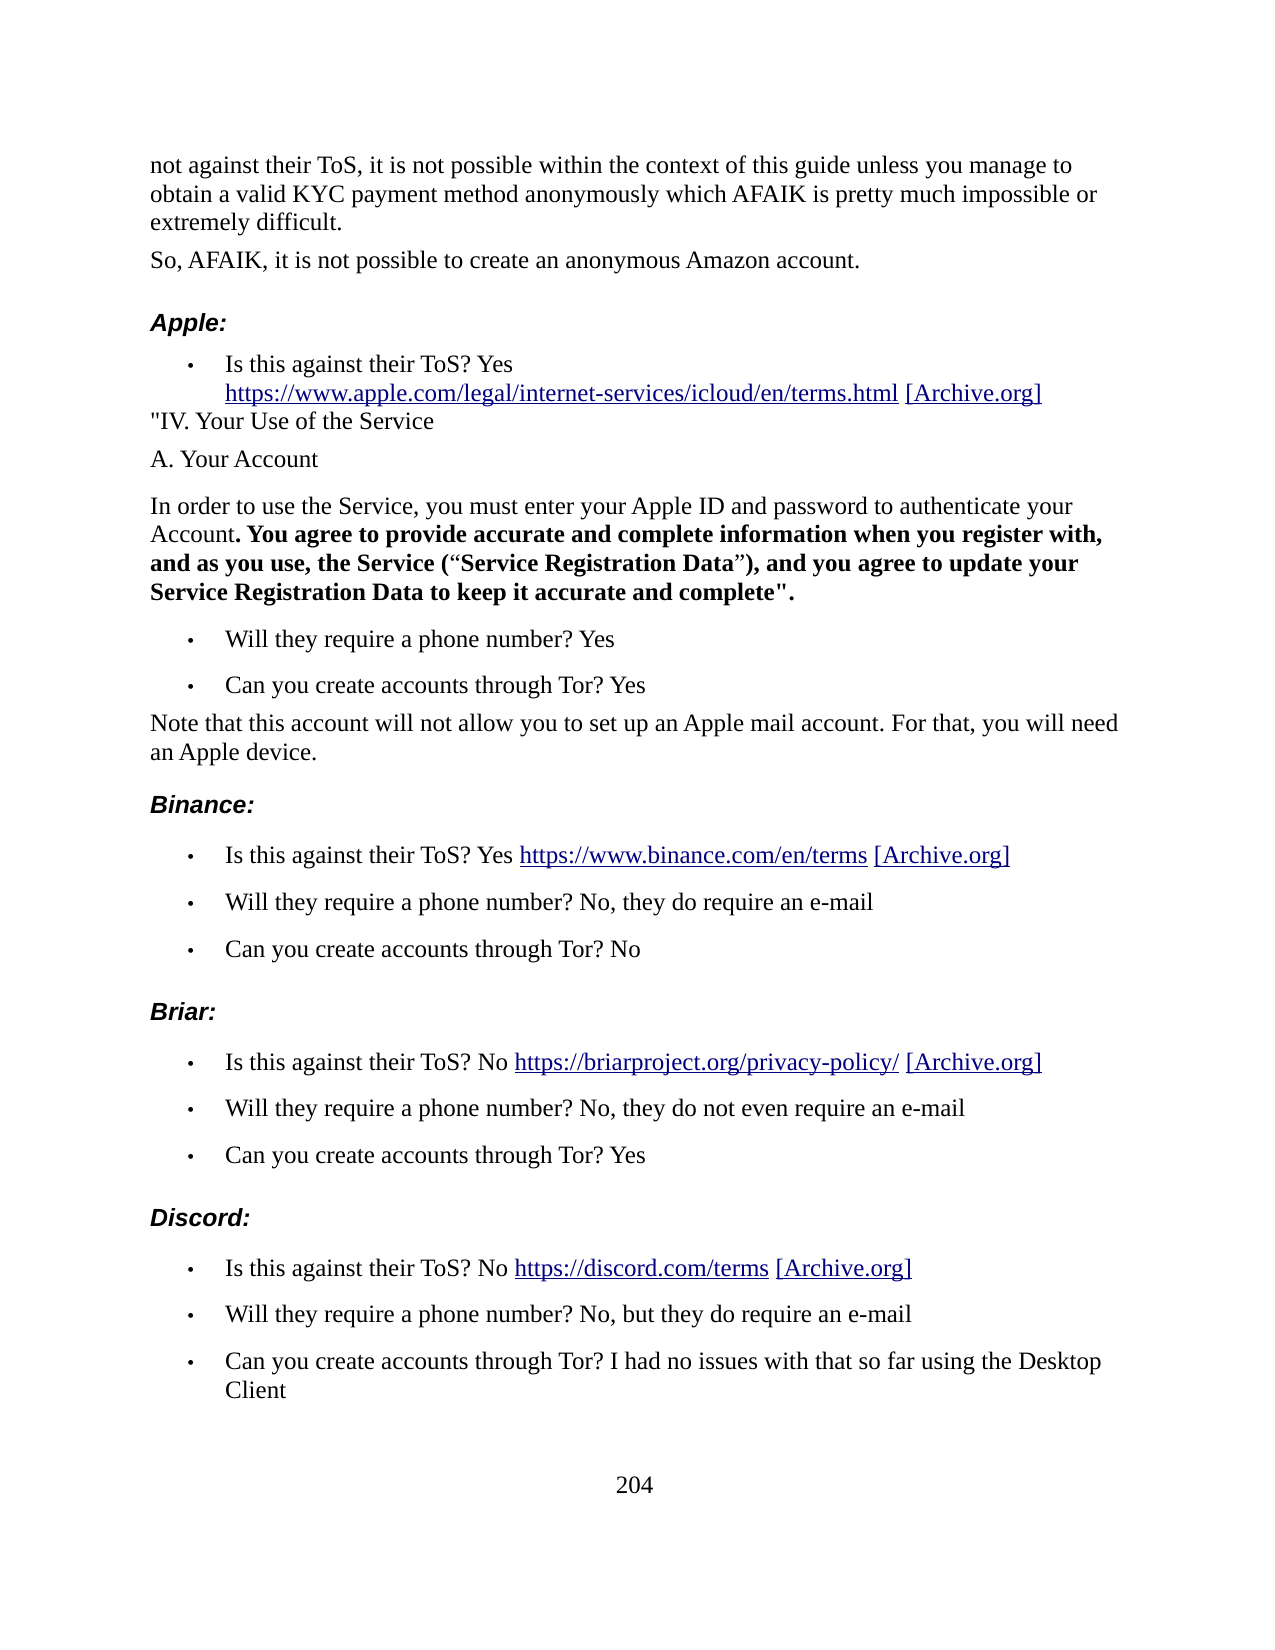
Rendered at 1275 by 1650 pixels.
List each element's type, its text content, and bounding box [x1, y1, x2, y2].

list Will they require a phone number? No, they do require an e-mail [187, 887, 1125, 916]
list Can you create accounts through Tor? I had no issues with that so far using the Desktop Client [187, 1346, 1125, 1403]
list Will they require a phone number? Yes [187, 624, 1125, 652]
list Is this against their ToS? Yes https://www.apple.com/legal/internet-services/icloud/en/terms.html [Archive.org] [187, 349, 1125, 406]
list Can you create accounts through Tor? No [187, 934, 1125, 963]
subtitle Binance: [150, 791, 1125, 819]
text Note that this account will not allow you to set up an Apple mail account. For that, you will need an Apple device. [150, 708, 1125, 766]
text "IV. Your Use of the Service [150, 406, 1125, 435]
subtitle Apple: [150, 308, 1125, 336]
subtitle Briar: [150, 997, 1125, 1025]
text A. Your Account [150, 444, 1125, 473]
list Is this against their ToS? Yes https://www.binance.com/en/terms [Archive.org] [187, 841, 1125, 869]
list Will they require a phone number? No, they do not even require an e-mail [187, 1093, 1125, 1122]
list Will they require a phone number? No, but they do require an e-mail [187, 1299, 1125, 1328]
list Is this against their ToS? No https://discord.com/terms [Archive.org] [187, 1253, 1125, 1281]
list Is this against their ToS? No https://briarproject.org/privacy-policy/ [Archive.org] [187, 1047, 1125, 1075]
text In order to use the Service, you must enter your Apple ID and password to authenticate your Account. You agree to provide accurate and complete information when you register with, and as you use, the Service (“Service Registration Data”), and you agree to update your Service Registration Data to keep it accurate and complete". [150, 491, 1125, 606]
subtitle Discord: [150, 1203, 1125, 1231]
list Can you create accounts through Tor? Yes [187, 670, 1125, 699]
text not against their ToS, it is not possible within the context of this guide unless you manage to obtain a valid KYC payment method anonymously which AFAIK is pretty much impossible or extremely difficult. [150, 150, 1125, 236]
text So, AFAIK, it is not possible to create an anonymous Amazon account. [150, 245, 1125, 274]
list Can you create accounts through Tor? Yes [187, 1140, 1125, 1169]
